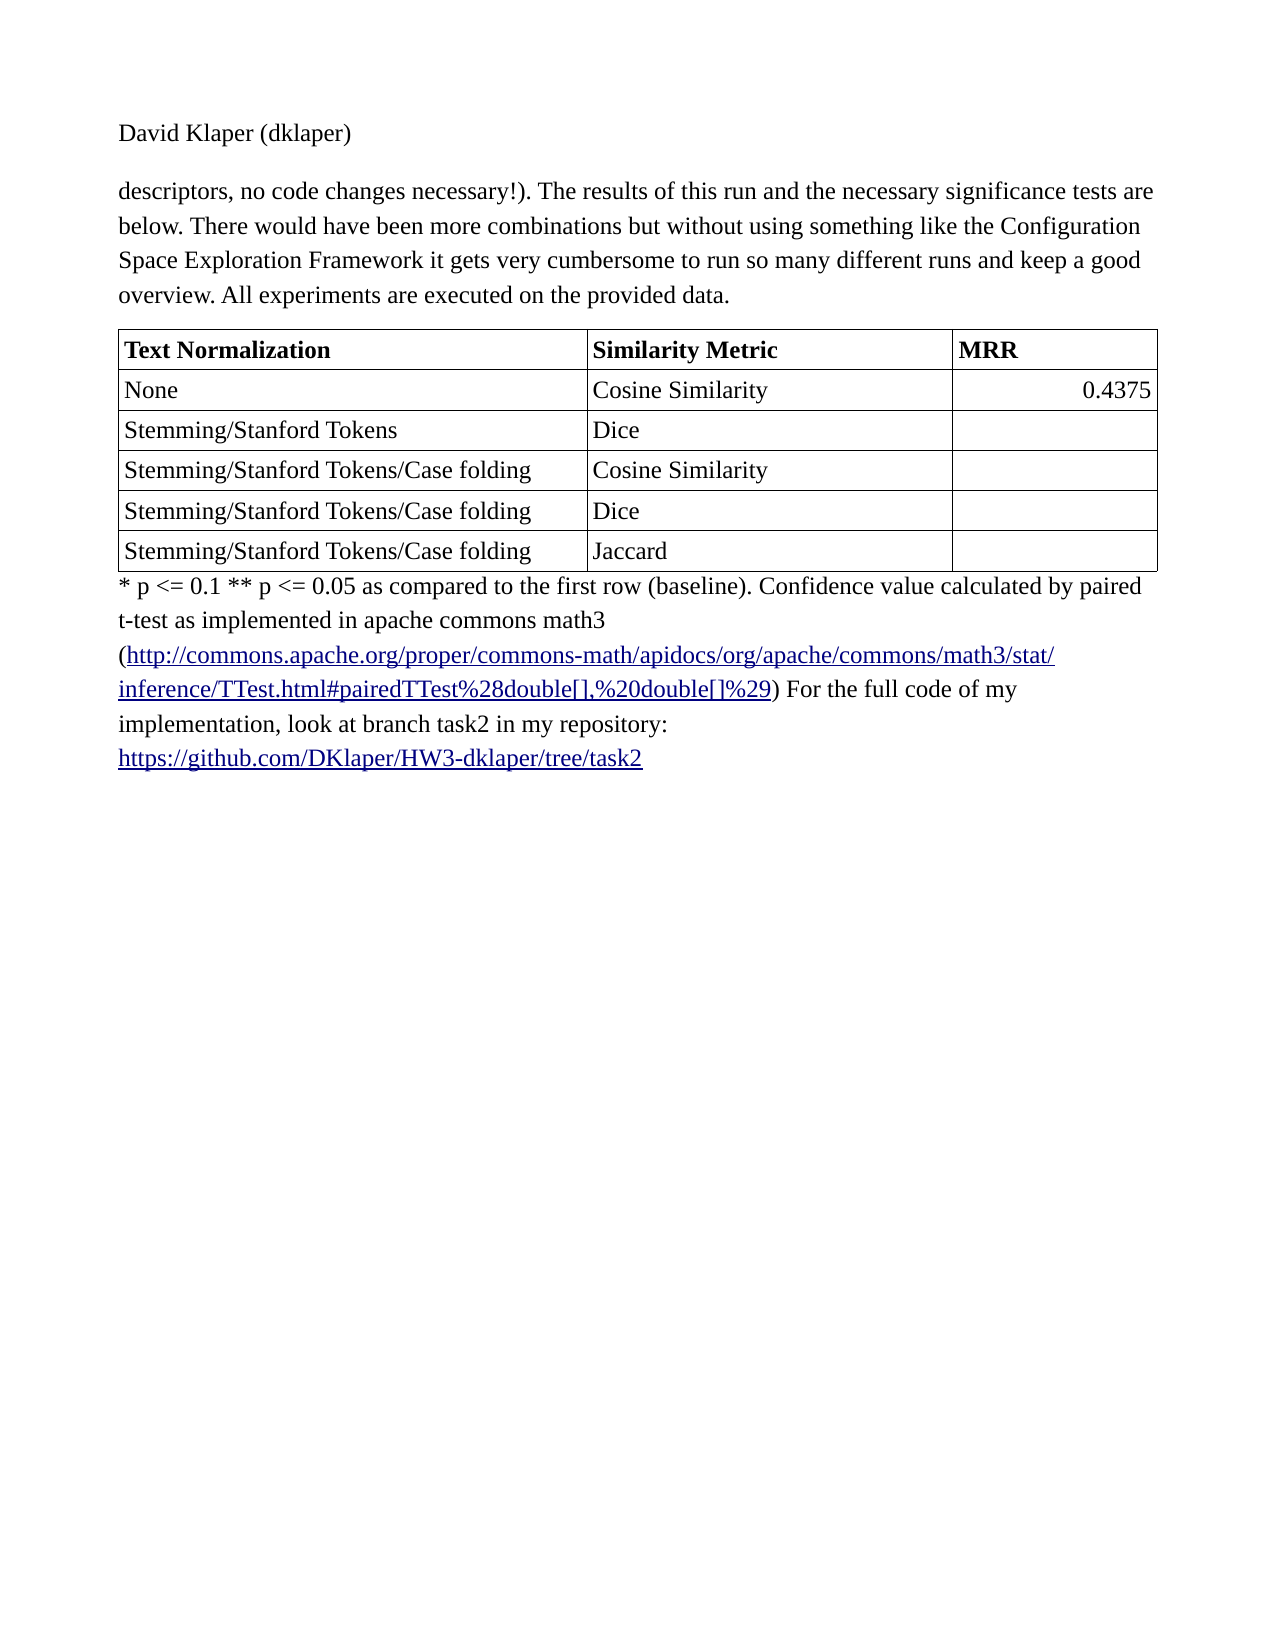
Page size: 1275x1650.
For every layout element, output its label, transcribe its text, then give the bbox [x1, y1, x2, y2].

text * p <= 0.1 ** p <= 0.05 as compared to the first row (baseline). Confidence value calculated by paired t-test as implemented in apache commons math3 (http://commons.apache.org/proper/commons-math/apidocs/org/apache/commons/math3/stat/inference/TTest.html#pairedTTest%28double[],%20double[]%29) For the full code of my implementation, look at branch task2 in my repository: https://github.com/DKlaper/HW3-dklaper/tree/task2 [118, 572, 1157, 772]
table_header Similarity Metric [588, 330, 952, 369]
text descriptors, no code changes necessary!). The results of this run and the necessary significance tests are below. There would have been more combinations but without using something like the Configuration Space Exploration Framework it gets very cumbersome to run so many different runs and keep a good overview. All experiments are executed on the provided data. [118, 176, 1157, 308]
table_cell [953, 451, 1157, 490]
table_header MRR [953, 330, 1157, 369]
table_cell None [119, 370, 587, 409]
table_cell Stemming/Stanford Tokens/Case folding [119, 491, 587, 530]
table_cell Jaccard [588, 531, 952, 571]
table_cell Dice [588, 491, 952, 530]
table_cell Cosine Similarity [588, 370, 952, 409]
table_cell Stemming/Stanford Tokens/Case folding [119, 451, 587, 490]
table_cell [953, 531, 1157, 571]
table_header Text Normalization [119, 330, 587, 369]
table_cell Stemming/Stanford Tokens [119, 411, 587, 450]
table_cell Dice [588, 411, 952, 450]
table_cell [953, 411, 1157, 450]
table_cell Cosine Similarity [588, 451, 952, 490]
table_cell [953, 491, 1157, 530]
table_cell 0.4375 [953, 370, 1157, 409]
table_cell Stemming/Stanford Tokens/Case folding [119, 531, 587, 571]
